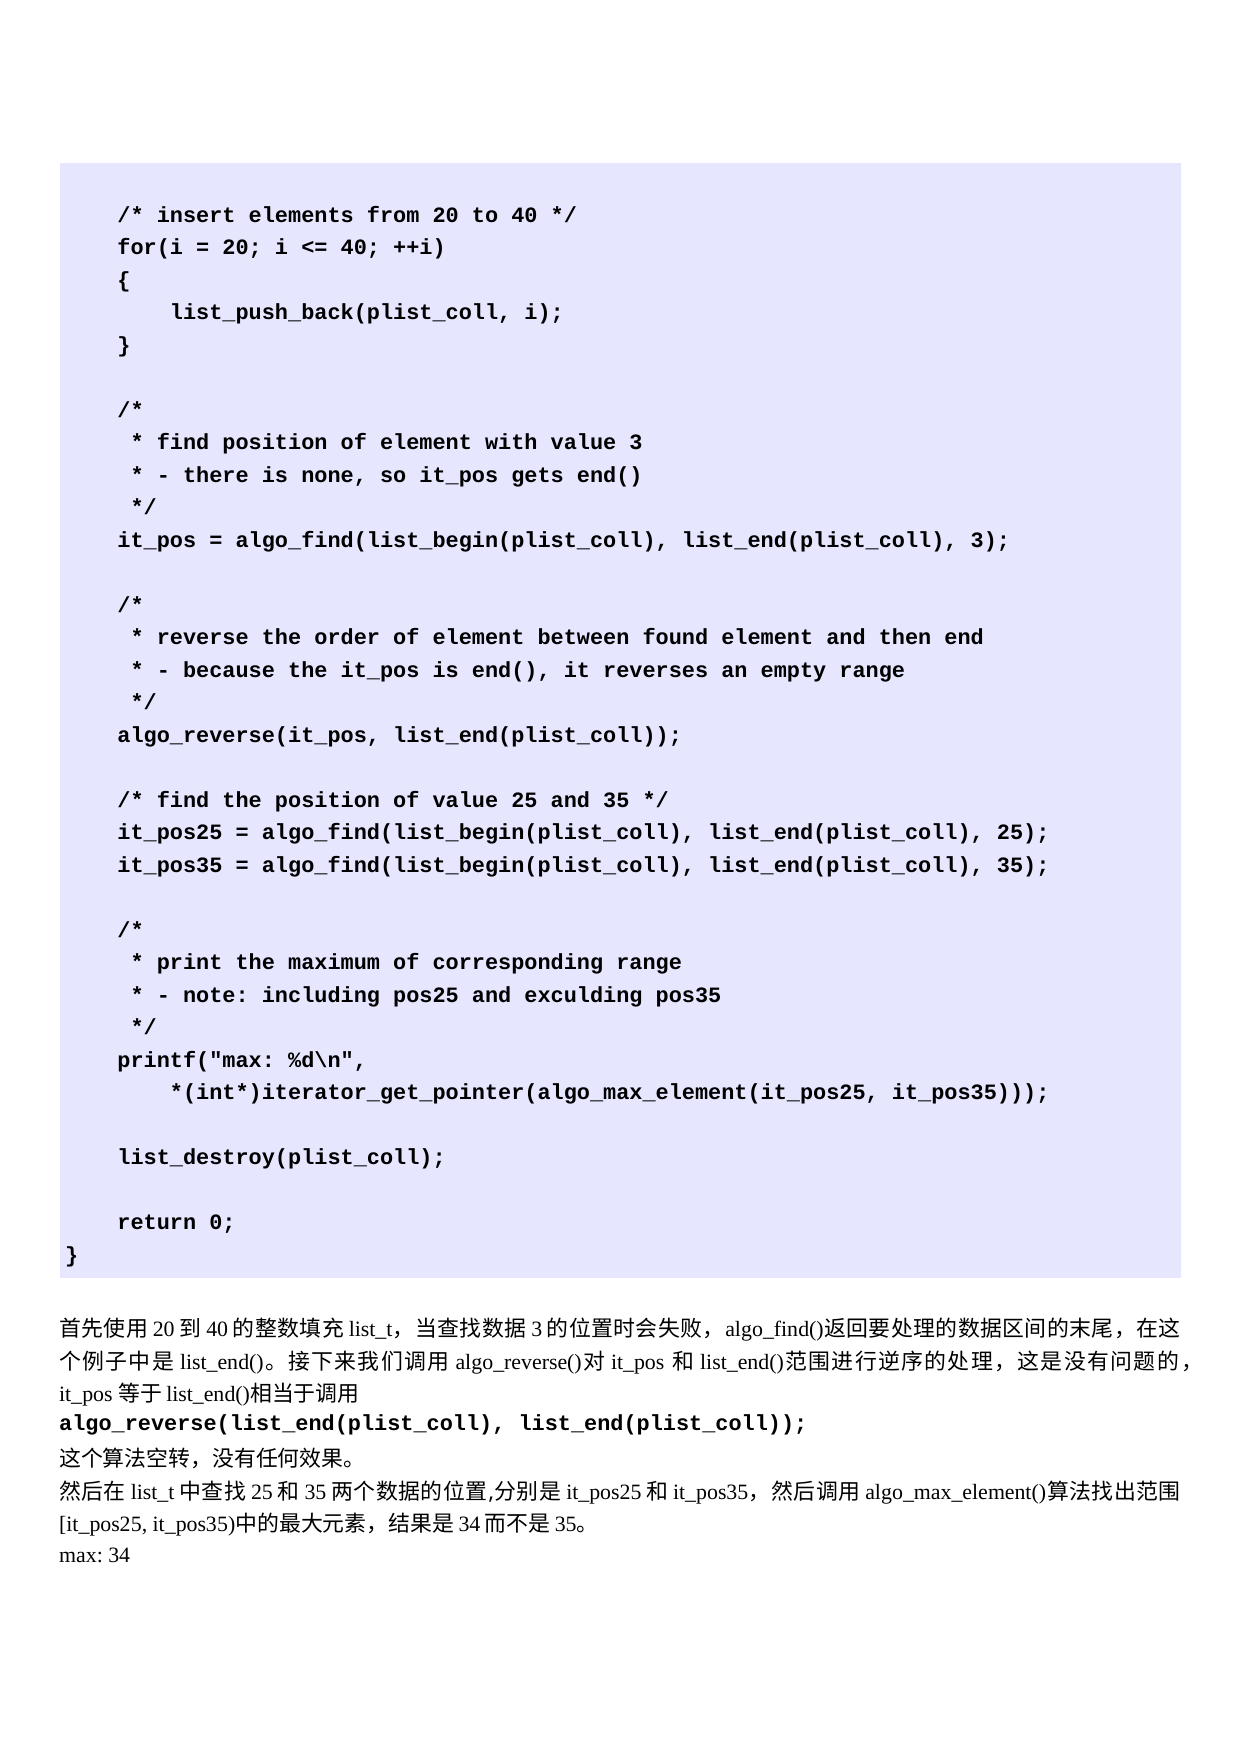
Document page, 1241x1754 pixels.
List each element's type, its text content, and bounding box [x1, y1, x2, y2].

table_header /* insert elements from 20 to 40 */ for(i = 20; i <= 40; ++i) { list_push_back(plist_coll, i); } /* * find position of element with value 3 * - there is none, so it_pos gets end() */ it_pos = algo_find(list_begin(plist_coll), list_end(plist_coll), 3); /* * reverse the order of element between found element and then end * - because the it_pos is end(), it reverses an empty range */ algo_reverse(it_pos, list_end(plist_coll)); /* find the position of value 25 and 35 */ it_pos25 = algo_find(list_begin(plist_coll), list_end(plist_coll), 25); it_pos35 = algo_find(list_begin(plist_coll), list_end(plist_coll), 35); /* * print the maximum of corresponding range * - note: including pos25 and exculding pos35 */ printf("max: %d\n", *(int*)iterator_get_pointer(algo_max_element(it_pos25, it_pos35))); list_destroy(plist_coll); return 0; } [60, 163, 1181, 1278]
text max: 34 [59, 1538, 1181, 1571]
text 这个算法空转，没有任何效果。 [59, 1441, 1181, 1473]
text 然后在list_t中查找25和35两个数据的位置,分别是it_pos25和it_pos35，然后调用algo_max_element()算法找出范围[it_pos25, it_pos35)中的最大元素，结果是34而不是35。 [59, 1473, 1181, 1538]
text 首先使用20到40的整数填充list_t，当查找数据3的位置时会失败，algo_find()返回要处理的数据区间的末尾，在这个例子中是list_end()。接下来我们调用algo_reverse()对it_pos 和list_end()范围进行逆序的处理，这是没有问题的，it_pos 等于list_end()相当于调用 [59, 1311, 1181, 1408]
text algo_reverse(list_end(plist_coll), list_end(plist_coll)); [59, 1408, 1181, 1441]
